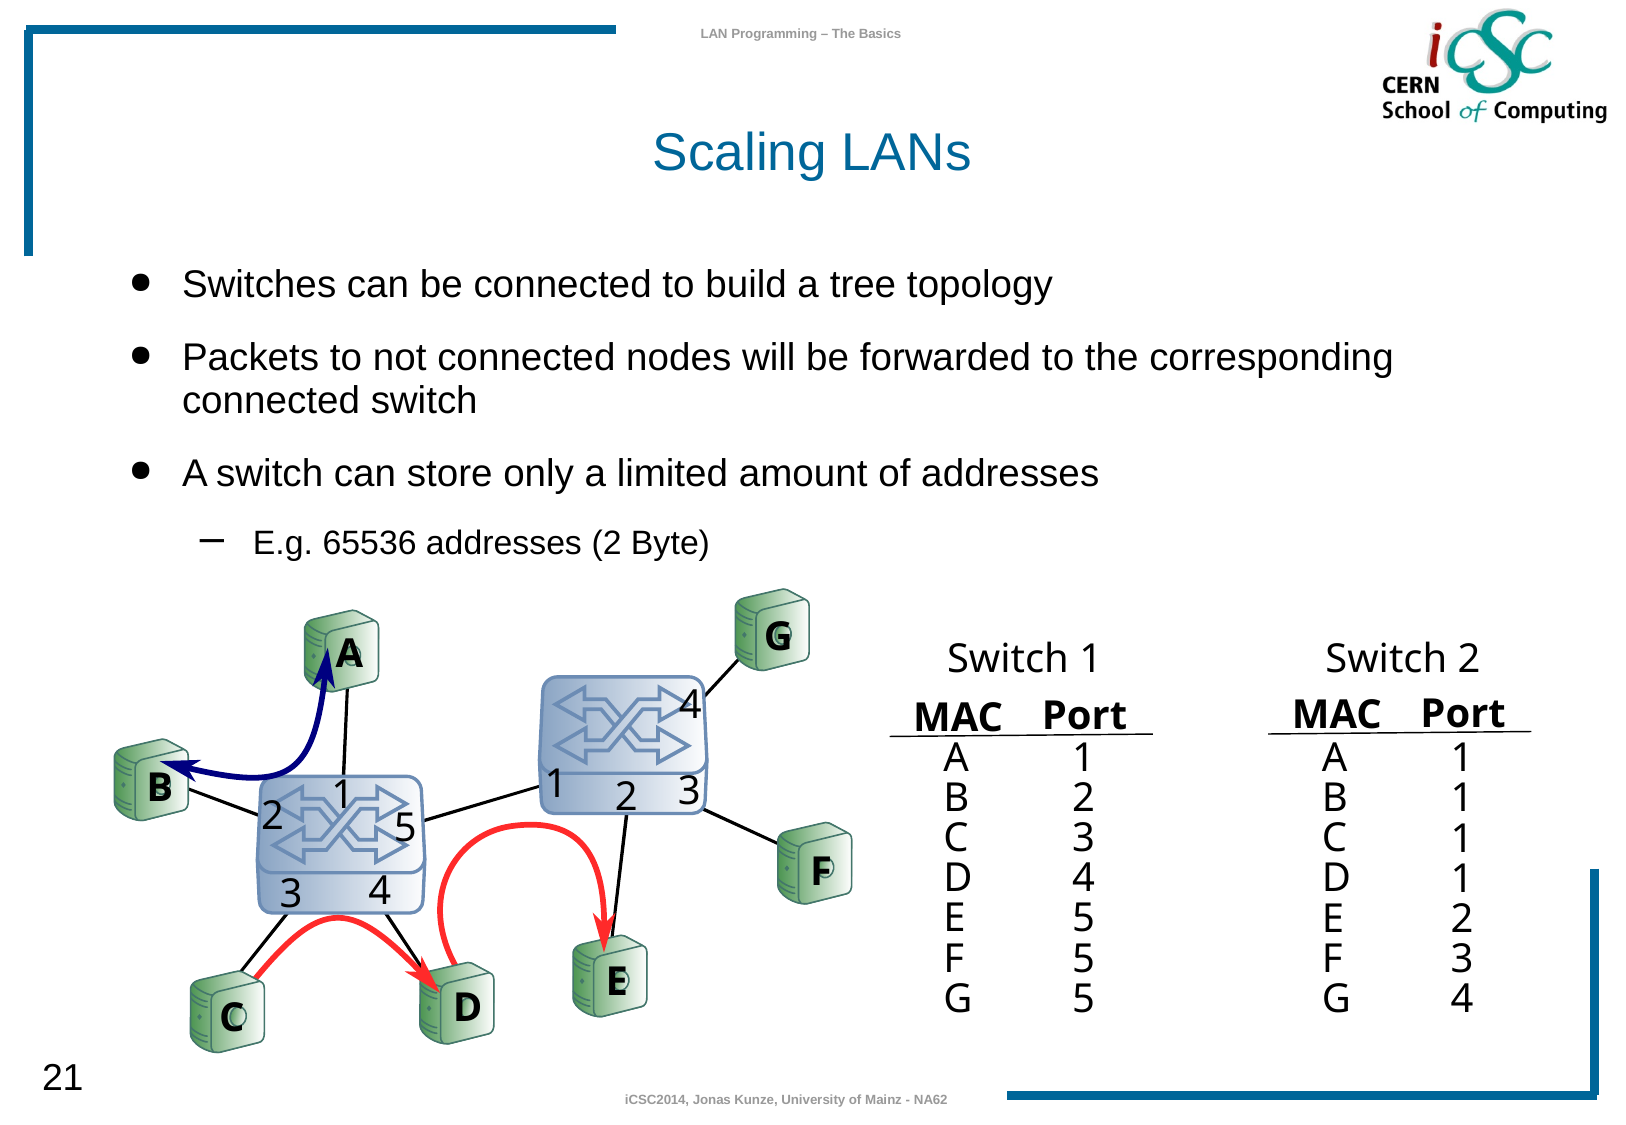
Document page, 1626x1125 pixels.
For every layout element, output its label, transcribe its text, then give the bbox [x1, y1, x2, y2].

list Switches can be connected to build a tree topology Packets to not connected nodes will be forwarded to the corresponding connected switch A switch can store only a limited amount of addresses E.g. 65536 addresses (2 Byte) [111, 263, 1576, 1051]
picture [1381, 8, 1608, 125]
picture [113, 588, 1532, 1054]
title Scaling LANs [81, 44, 1544, 233]
